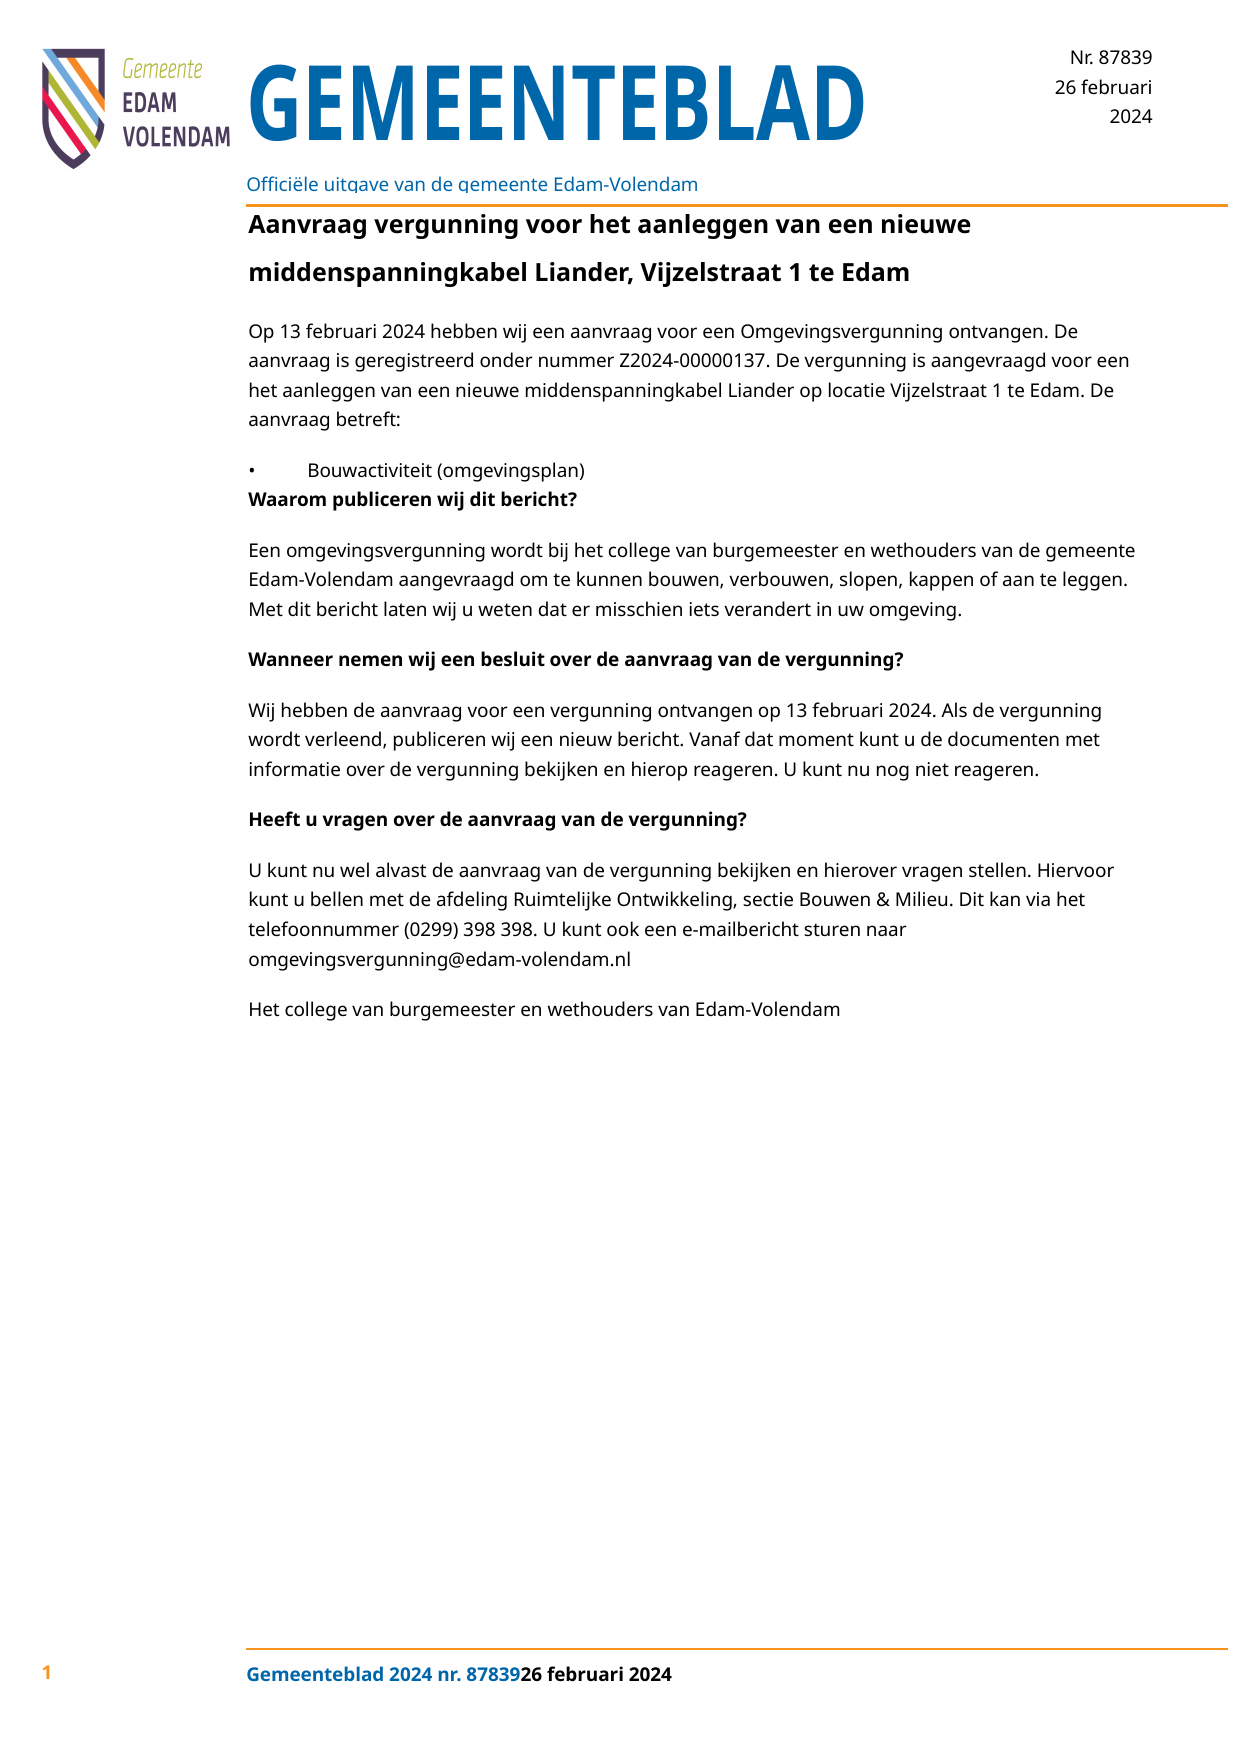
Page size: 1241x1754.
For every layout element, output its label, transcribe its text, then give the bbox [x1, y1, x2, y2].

list Bouwactiviteit (omgevingsplan) [248, 457, 1152, 483]
text Het college van burgemeester en wethouders van Edam-Volendam [248, 996, 1152, 1022]
text Wij hebben de aanvraag voor een vergunning ontvangen op 13 februari 2024. Als de vergunning wordt verleend, publiceren wij een nieuw bericht. Vanaf dat moment kunt u de documenten met informatie over de vergunning bekijken en hierop reageren. U kunt nu nog niet reageren. [248, 697, 1152, 782]
text Heeft u vragen over de aanvraag van de vergunning? [248, 807, 1152, 832]
text Op 13 februari 2024 hebben wij een aanvraag voor een Omgevingsvergunning ontvangen. De aanvraag is geregistreerd onder nummer Z2024-00000137. De vergunning is aangevraagd voor een het aanleggen van een nieuwe middenspanningkabel Liander op locatie Vijzelstraat 1 te Edam. De aanvraag betreft: [248, 318, 1152, 432]
text Aanvraag vergunning voor het aanleggen van een nieuwe middenspanningkabel Liander, Vijzelstraat 1 te Edam [248, 207, 1152, 288]
text Wanneer nemen wij een besluit over de aanvraag van de vergunning? [248, 647, 1152, 672]
picture [41, 47, 231, 172]
text Waarom publiceren wij dit bericht? [248, 487, 1152, 512]
text U kunt nu wel alvast de aanvraag van de vergunning bekijken en hierover vragen stellen. Hiervoor kunt u bellen met de afdeling Ruimtelijke Ontwikkeling, sectie Bouwen & Milieu. Dit kan via het telefoonnummer (0299) 398 398. U kunt ook een e-mailbericht sturen naar omgevingsvergunning@edam-volendam.nl [248, 857, 1152, 972]
text Een omgevingsvergunning wordt bij het college van burgemeester en wethouders van de gemeente Edam-Volendam aangevraagd om te kunnen bouwen, verbouwen, slopen, kappen of aan te leggen. Met dit bericht laten wij u weten dat er misschien iets verandert in uw omgeving. [248, 537, 1152, 622]
